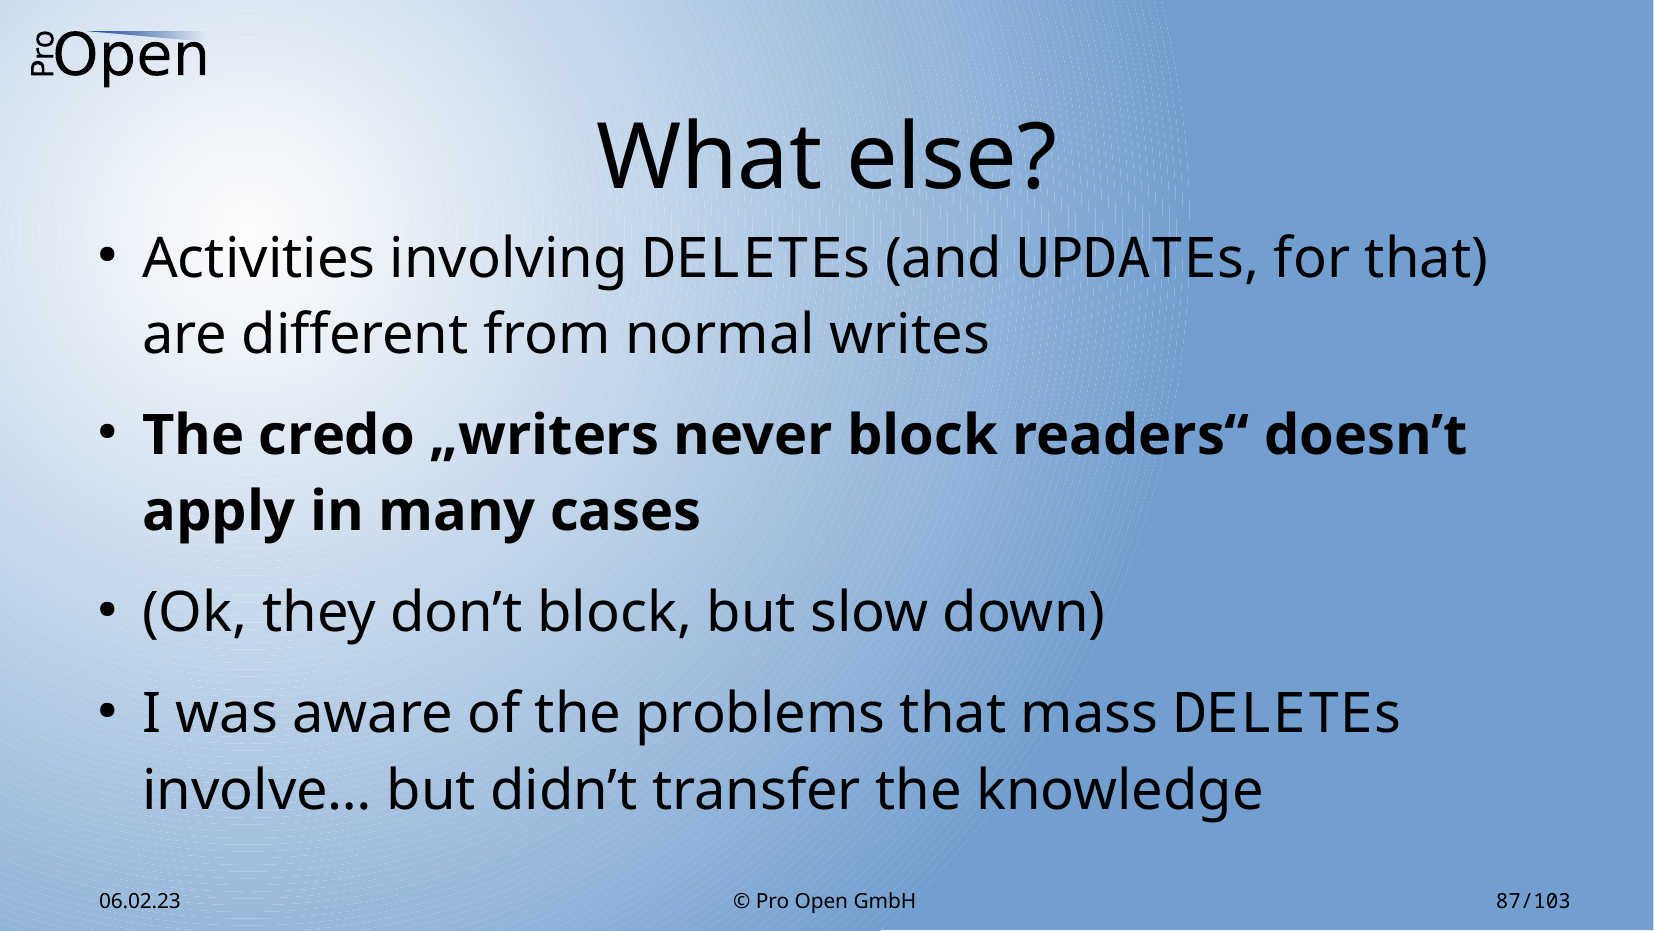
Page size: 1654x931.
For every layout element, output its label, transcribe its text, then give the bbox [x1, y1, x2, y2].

title What else? [82, 88, 1571, 217]
list Activities involving DELETEs (and UPDATEs, for that) are different from normal writes The credo „writers never block readers“ doesn’t apply in many cases (Ok, they don’t block, but slow down) I was aware of the problems that mass DELETEs involve… but didn’t transfer the knowledge [82, 217, 1571, 827]
